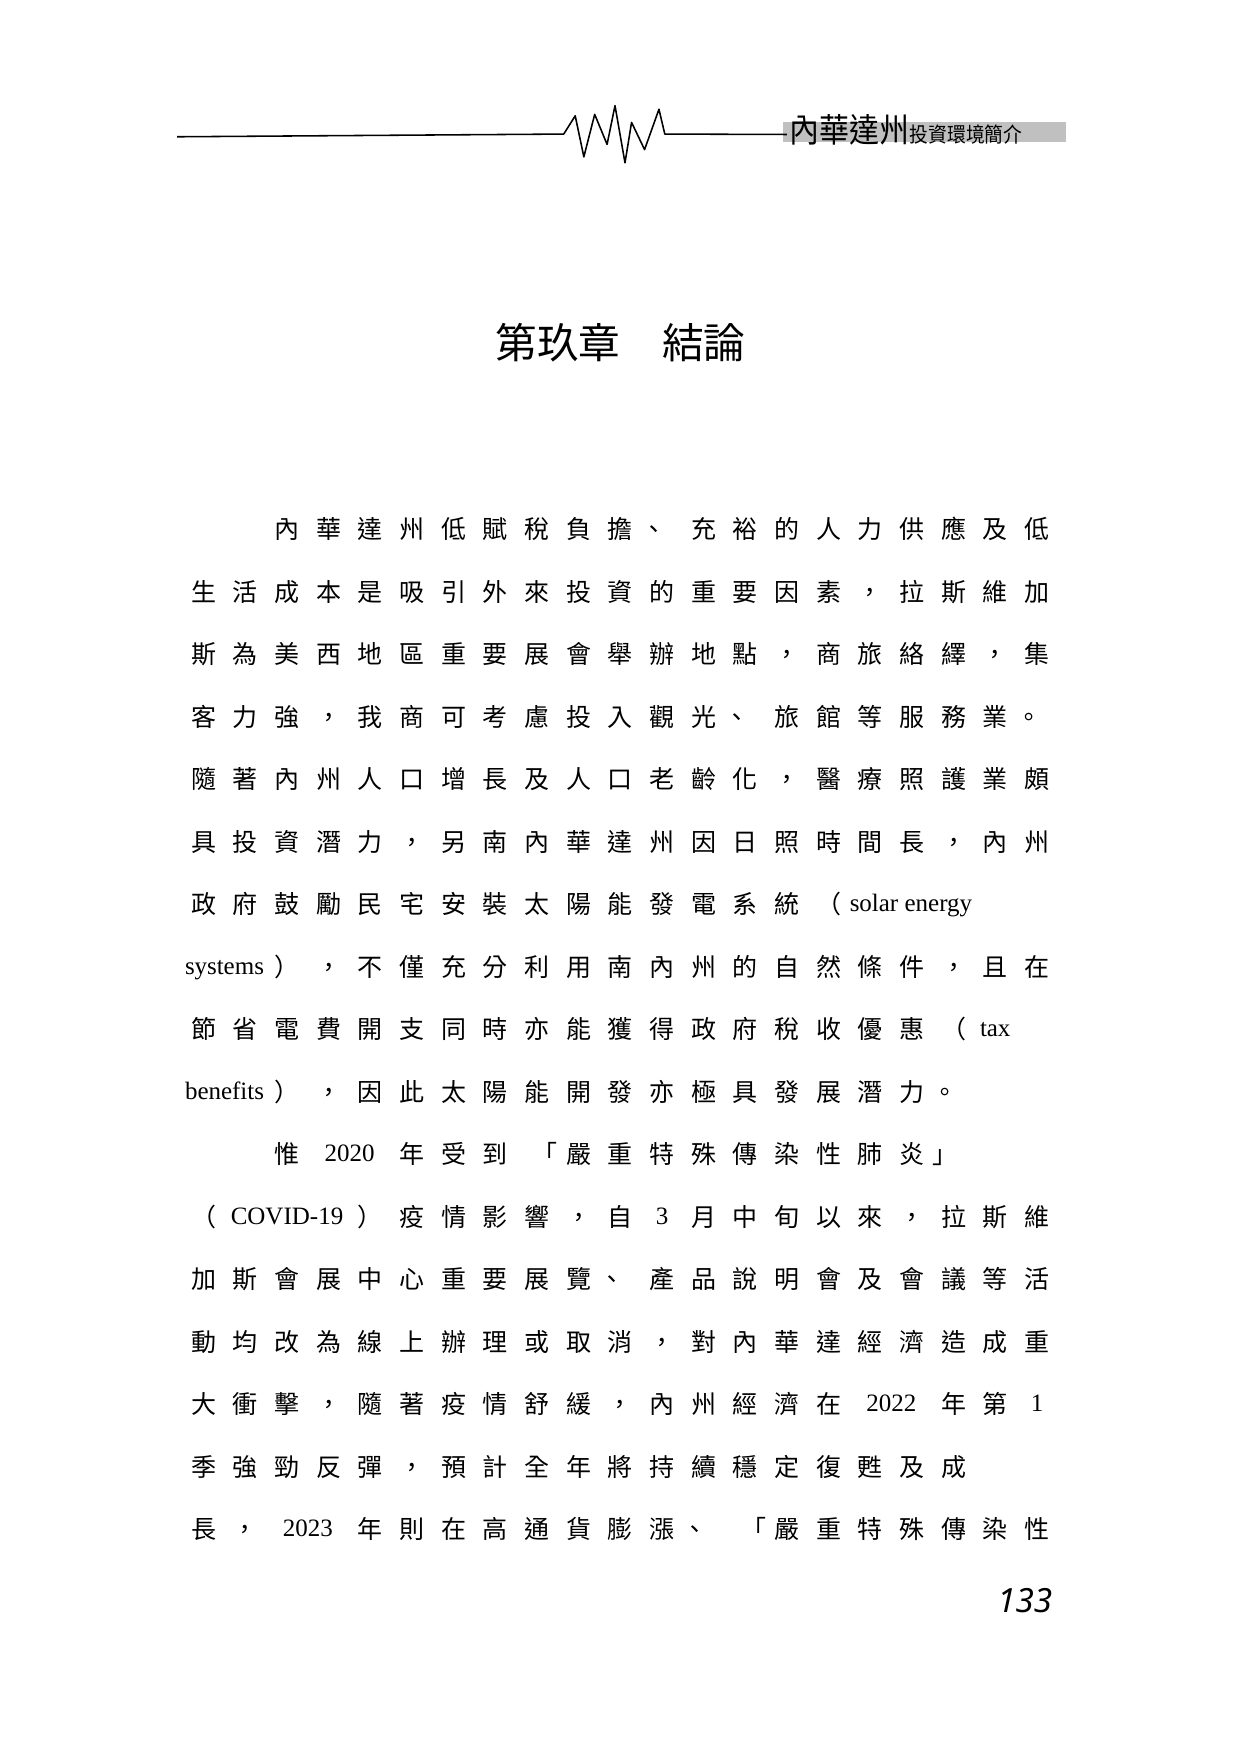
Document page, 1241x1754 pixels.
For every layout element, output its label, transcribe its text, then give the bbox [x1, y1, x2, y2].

text 第玖章 結論 [183, 299, 1058, 361]
text 內華達州低賦稅負擔、充裕的人力供應及低生活成本是吸引外來投資的重要因素，拉斯維加斯為美西地區重要展會舉辦地點，商旅絡繹，集客力強，我商可考慮投入觀光、旅館等服務業。隨著內州人口增長及人口老齡化，醫療照護業頗具投資潛力，另南內華達州因日照時間長，內州政府鼓勵民宅安裝太陽能發電系統（solar energy systems），不僅充分利用南內州的自然條件，且在節省電費開支同時亦能獲得政府稅收優惠（tax benefits），因此太陽能開發亦極具發展潛力。 [183, 486, 1058, 1111]
text 惟2020年受到「嚴重特殊傳染性肺炎」（COVID-19）疫情影響，自3月中旬以來，拉斯維加斯會展中心重要展覽、產品說明會及會議等活動均改為線上辦理或取消，對內華達經濟造成重大衝擊，隨著疫情舒緩，內州經濟在2022年第1季強勁反彈，預計全年將持續穩定復甦及成長，2023年則在高通貨膨漲、「嚴重特殊傳染性 [183, 1111, 1058, 1549]
